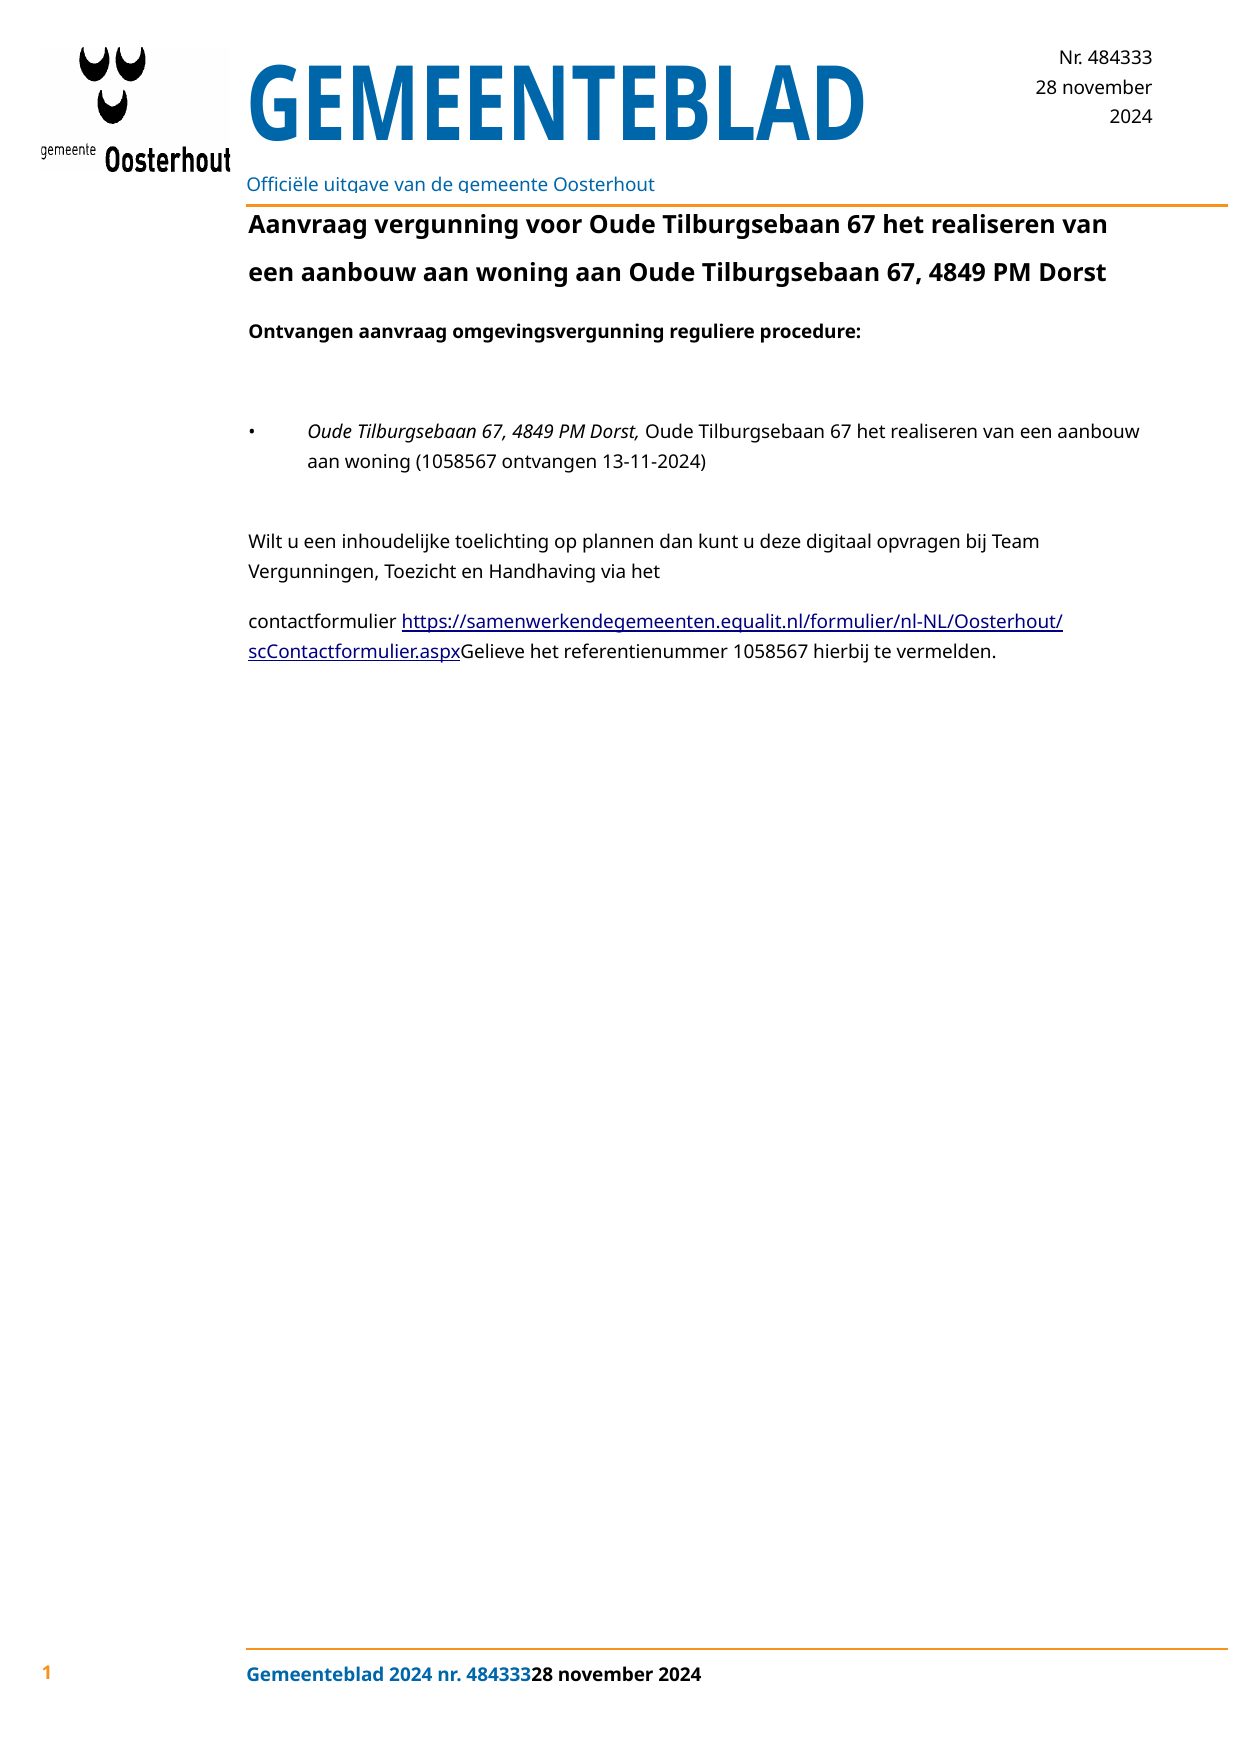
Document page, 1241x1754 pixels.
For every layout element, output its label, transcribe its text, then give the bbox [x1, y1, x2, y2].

text Aanvraag vergunning voor Oude Tilburgsebaan 67 het realiseren van een aanbouw aan woning aan Oude Tilburgsebaan 67, 4849 PM Dorst [248, 207, 1152, 288]
picture [41, 47, 231, 172]
text Wilt u een inhoudelijke toelichting op plannen dan kunt u deze digitaal opvragen bij Team Vergunningen, Toezicht en Handhaving via het [248, 528, 1152, 584]
list Oude Tilburgsebaan 67, 4849 PM Dorst, Oude Tilburgsebaan 67 het realiseren van een aanbouw aan woning (1058567 ontvangen 13-11-2024) [248, 419, 1152, 474]
text Ontvangen aanvraag omgevingsvergunning reguliere procedure: [248, 318, 1152, 344]
text contactformulier https://samenwerkendegemeenten.equalit.nl/formulier/nl-NL/Oosterhout/scContactformulier.aspxGelieve het referentienummer 1058567 hierbij te vermelden. [248, 608, 1152, 664]
